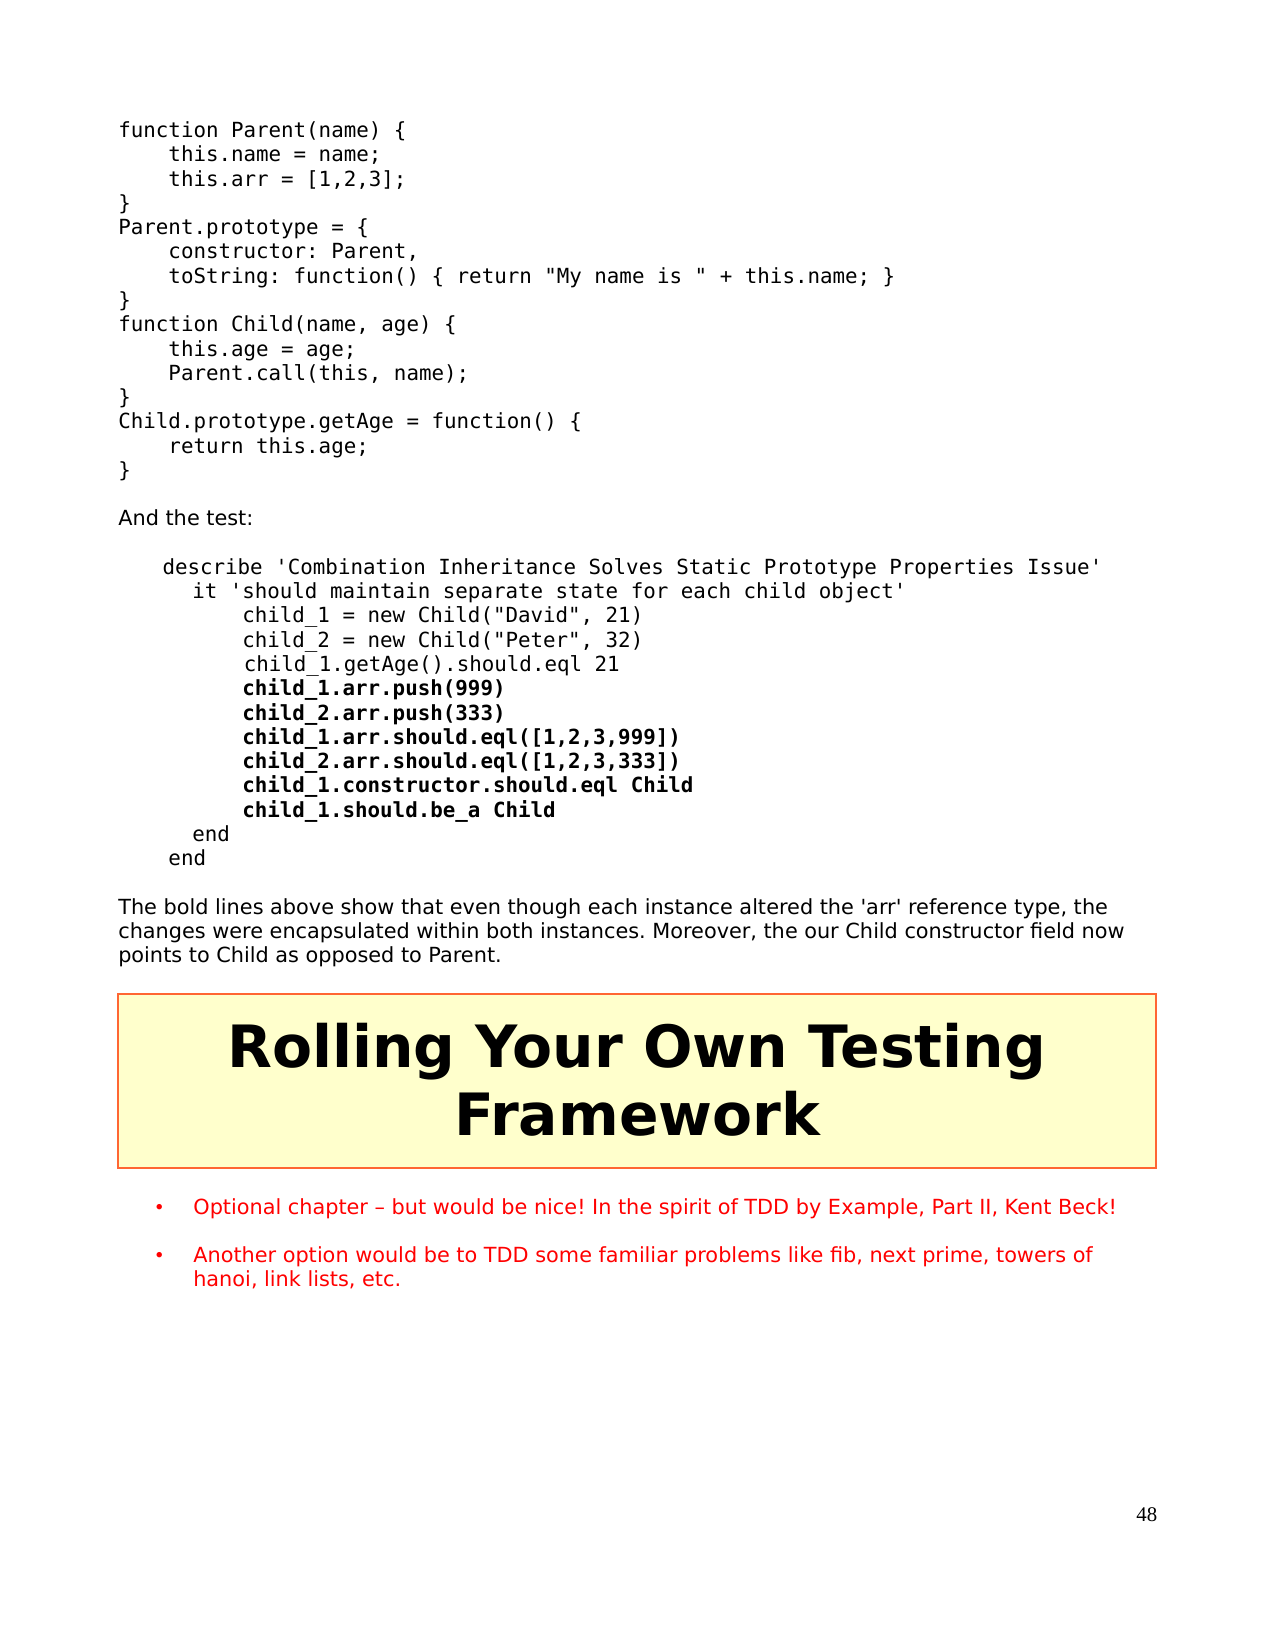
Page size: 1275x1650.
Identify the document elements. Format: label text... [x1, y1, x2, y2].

text this.arr = [1,2,3]; [118, 167, 1157, 191]
text constructor: Parent, [118, 239, 1157, 264]
text child_1.should.be_a Child [118, 798, 1157, 822]
text child_1 = new Child("David", 21) [118, 603, 1157, 628]
list Optional chapter – but would be nice! In the spirit of TDD by Example, Part II, Kent Beck! [156, 1195, 1157, 1219]
text this.name = name; [118, 142, 1157, 167]
subtitle Rolling Your Own Testing Framework [119, 995, 1155, 1167]
text end [118, 846, 1157, 871]
text child_2.arr.should.eql([1,2,3,333]) [118, 749, 1157, 773]
text end [118, 822, 1157, 846]
text toString: function() { return "My name is " + this.name; } [118, 264, 1157, 288]
text child_2 = new Child("Peter", 32) [118, 628, 1157, 652]
text child_1.arr.push(999) [118, 676, 1157, 701]
text function Child(name, age) { [118, 312, 1157, 337]
text child_1.constructor.should.eql Child [118, 773, 1157, 798]
list Another option would be to TDD some familiar problems like fib, next prime, towers of hanoi, link lists, etc. [156, 1243, 1157, 1292]
text this.age = age; [118, 337, 1157, 361]
text it 'should maintain separate state for each child object' [118, 579, 1157, 603]
text return this.age; [118, 434, 1157, 458]
text describe 'Combination Inheritance Solves Static Prototype Properties Issue' [118, 555, 1157, 579]
text } [118, 458, 1157, 482]
text child_1.arr.should.eql([1,2,3,999]) [118, 725, 1157, 749]
text child_1.getAge().should.eql 21 [118, 652, 1157, 676]
text Parent.prototype = { [118, 215, 1157, 239]
text function Parent(name) { [118, 118, 1157, 142]
text } [118, 385, 1157, 409]
text And the test: [118, 506, 1157, 531]
text The bold lines above show that even though each instance altered the 'arr' reference type, the changes were encapsulated within both instances. Moreover, the our Child constructor field now points to Child as opposed to Parent. [118, 895, 1157, 968]
text } [118, 288, 1157, 312]
text Child.prototype.getAge = function() { [118, 409, 1157, 434]
text Parent.call(this, name); [118, 361, 1157, 385]
text } [118, 191, 1157, 215]
text child_2.arr.push(333) [118, 701, 1157, 725]
